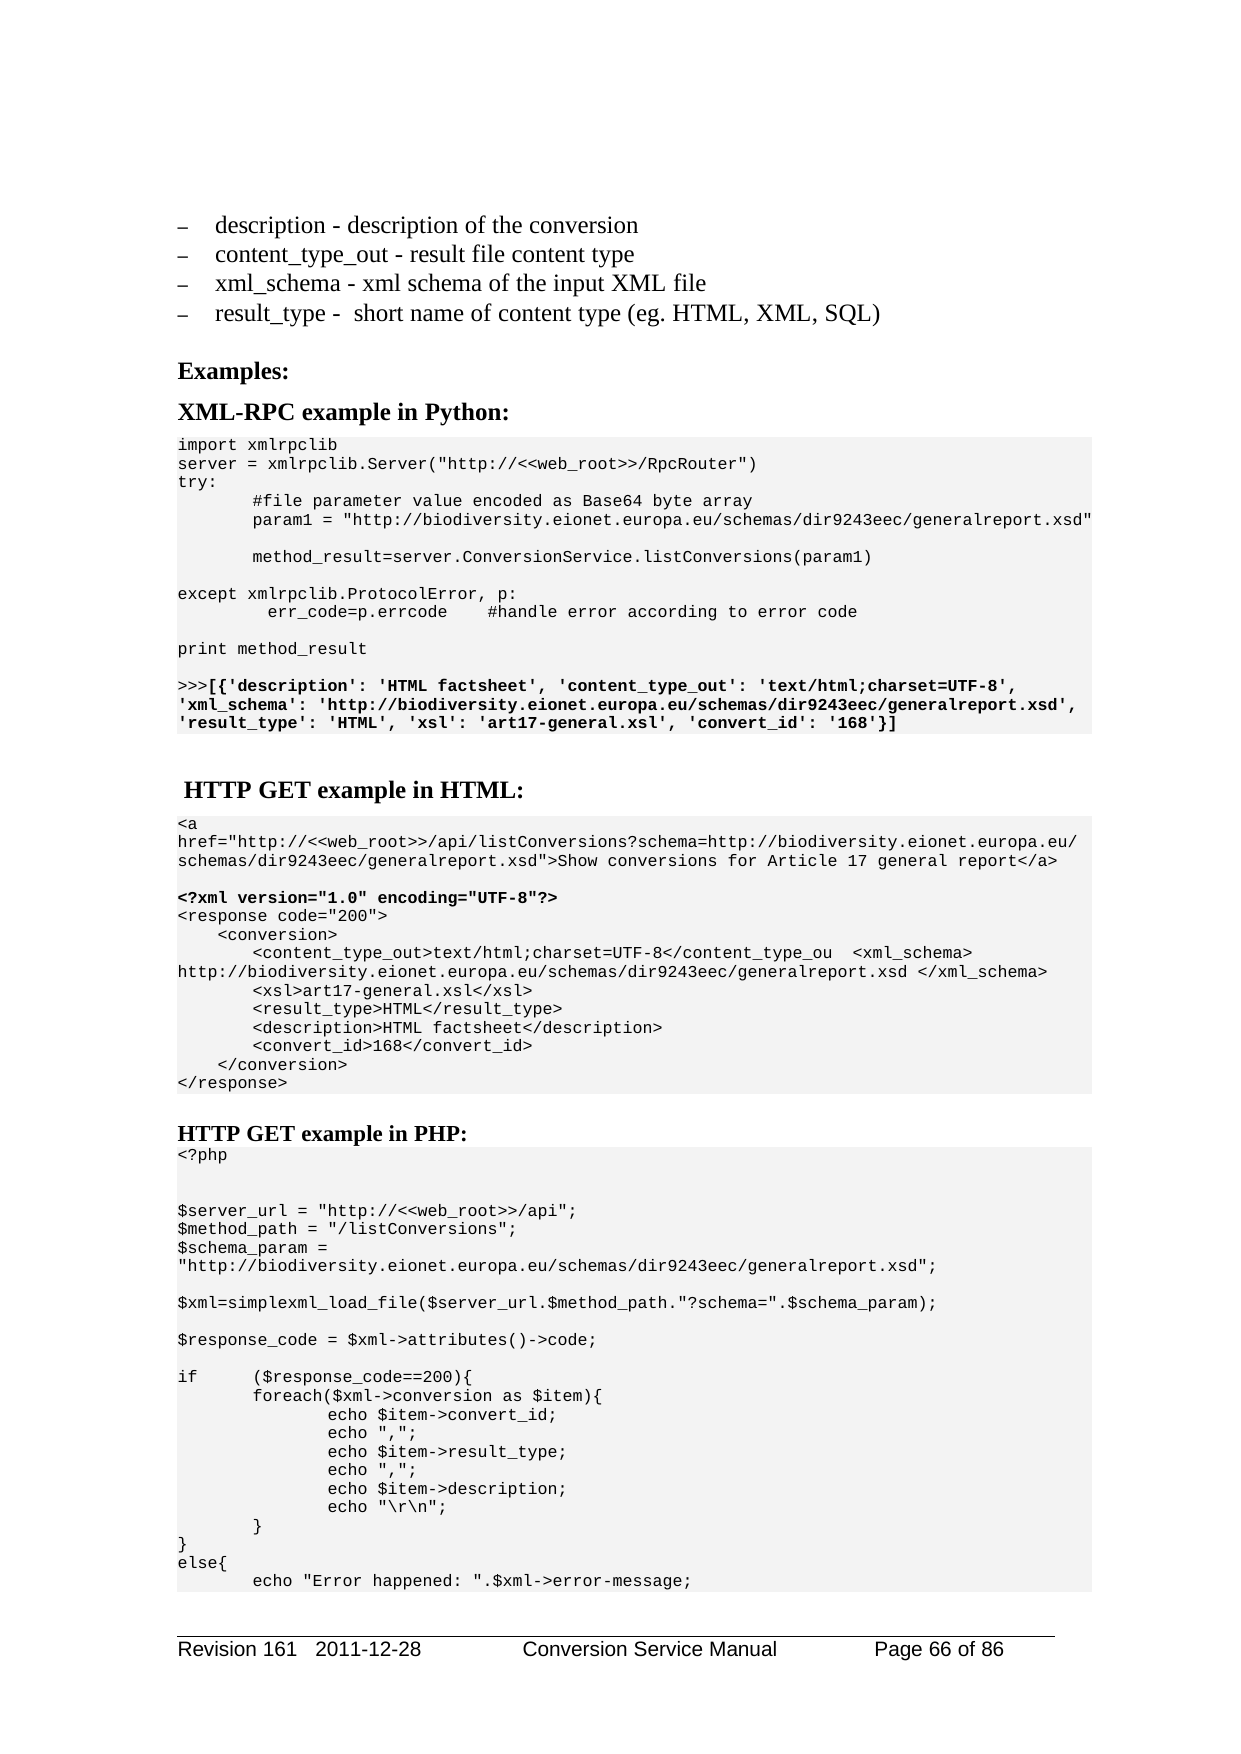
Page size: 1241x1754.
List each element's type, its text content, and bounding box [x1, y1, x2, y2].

text else{ [177, 1555, 1092, 1573]
text $xml=simplexml_load_file($server_url.$method_path."?schema=".$schema_param); [177, 1295, 1092, 1314]
list print method_result [177, 641, 1092, 660]
text echo $item->description; [177, 1481, 1092, 1499]
list >>>[{'description': 'HTML factsheet', 'content_type_out': 'text/html;charset=UTF-8', 'xml_schema': 'http://biodiversity.eionet.europa.eu/schemas/dir9243eec/generalreport.xsd', 'result_type': 'HTML', 'xsl': 'art17-general.xsl', 'convert_id': '168'}] [177, 678, 1092, 734]
list <a href="http://<<web_root>>/api/listConversions?schema=http://biodiversity.eionet.europa.eu/schemas/dir9243eec/generalreport.xsd">Show conversions for Article 17 general report</a> [177, 816, 1092, 871]
text echo ","; [177, 1425, 1092, 1443]
text foreach($xml->conversion as $item){ [177, 1388, 1092, 1406]
text $server_url = "http://<<web_root>>/api"; [177, 1202, 1092, 1221]
text XML-RPC example in Python: [177, 396, 1092, 425]
list <response code="200"> [177, 908, 1092, 927]
text echo $item->convert_id; [177, 1406, 1092, 1425]
list xml_schema - xml schema of the input XML file [177, 268, 1092, 297]
list try: [177, 474, 1092, 493]
text } [177, 1536, 1092, 1555]
text echo $item->result_type; [177, 1443, 1092, 1462]
text HTTP GET example in HTML: [177, 775, 1092, 804]
text echo "\r\n"; [177, 1499, 1092, 1518]
list result_type - short name of content type (eg. HTML, XML, SQL) [177, 297, 1092, 326]
list err_code=p.errcode #handle error according to error code [177, 604, 1092, 623]
list </response> [177, 1075, 1092, 1094]
list </conversion> [177, 1057, 1092, 1075]
list <content_type_out>text/html;charset=UTF-8</content_type_ou <xml_schema> http://biodiversity.eionet.europa.eu/schemas/dir9243eec/generalreport.xsd </xml_schema> [177, 945, 1092, 982]
text echo ","; [177, 1462, 1092, 1481]
text $schema_param = "http://biodiversity.eionet.europa.eu/schemas/dir9243eec/generalreport.xsd"; [177, 1239, 1092, 1277]
text HTTP GET example in PHP: [177, 1120, 1092, 1147]
list <description>HTML factsheet</description> [177, 1019, 1092, 1038]
list method_result=server.ConversionService.listConversions(param1) [177, 548, 1092, 567]
list except xmlrpclib.ProtocolError, p: [177, 586, 1092, 604]
list param1 = "http://biodiversity.eionet.europa.eu/schemas/dir9243eec/generalreport.xsd" [177, 511, 1092, 530]
text } [177, 1518, 1092, 1536]
text $response_code = $xml->attributes()->code; [177, 1332, 1092, 1351]
text <?xml version="1.0" encoding="UTF-8"?> [177, 890, 1092, 908]
list <?php [177, 1147, 1092, 1165]
list server = xmlrpclib.Server("http://<<web_root>>/RpcRouter") [177, 456, 1092, 474]
text Examples: [177, 356, 1092, 384]
list <result_type>HTML</result_type> [177, 1001, 1092, 1019]
list import xmlrpclib [177, 437, 1092, 456]
list <convert_id>168</convert_id> [177, 1038, 1092, 1057]
list #file parameter value encoded as Base64 byte array [177, 493, 1092, 511]
text $method_path = "/listConversions"; [177, 1221, 1092, 1239]
list description - description of the conversion [177, 210, 1092, 239]
list content_type_out - result file content type [177, 239, 1092, 268]
text if ($response_code==200){ [177, 1369, 1092, 1388]
text echo "Error happened: ".$xml->error-message; [177, 1573, 1092, 1592]
list <xsl>art17-general.xsl</xsl> [177, 982, 1092, 1001]
list <conversion> [177, 927, 1092, 945]
